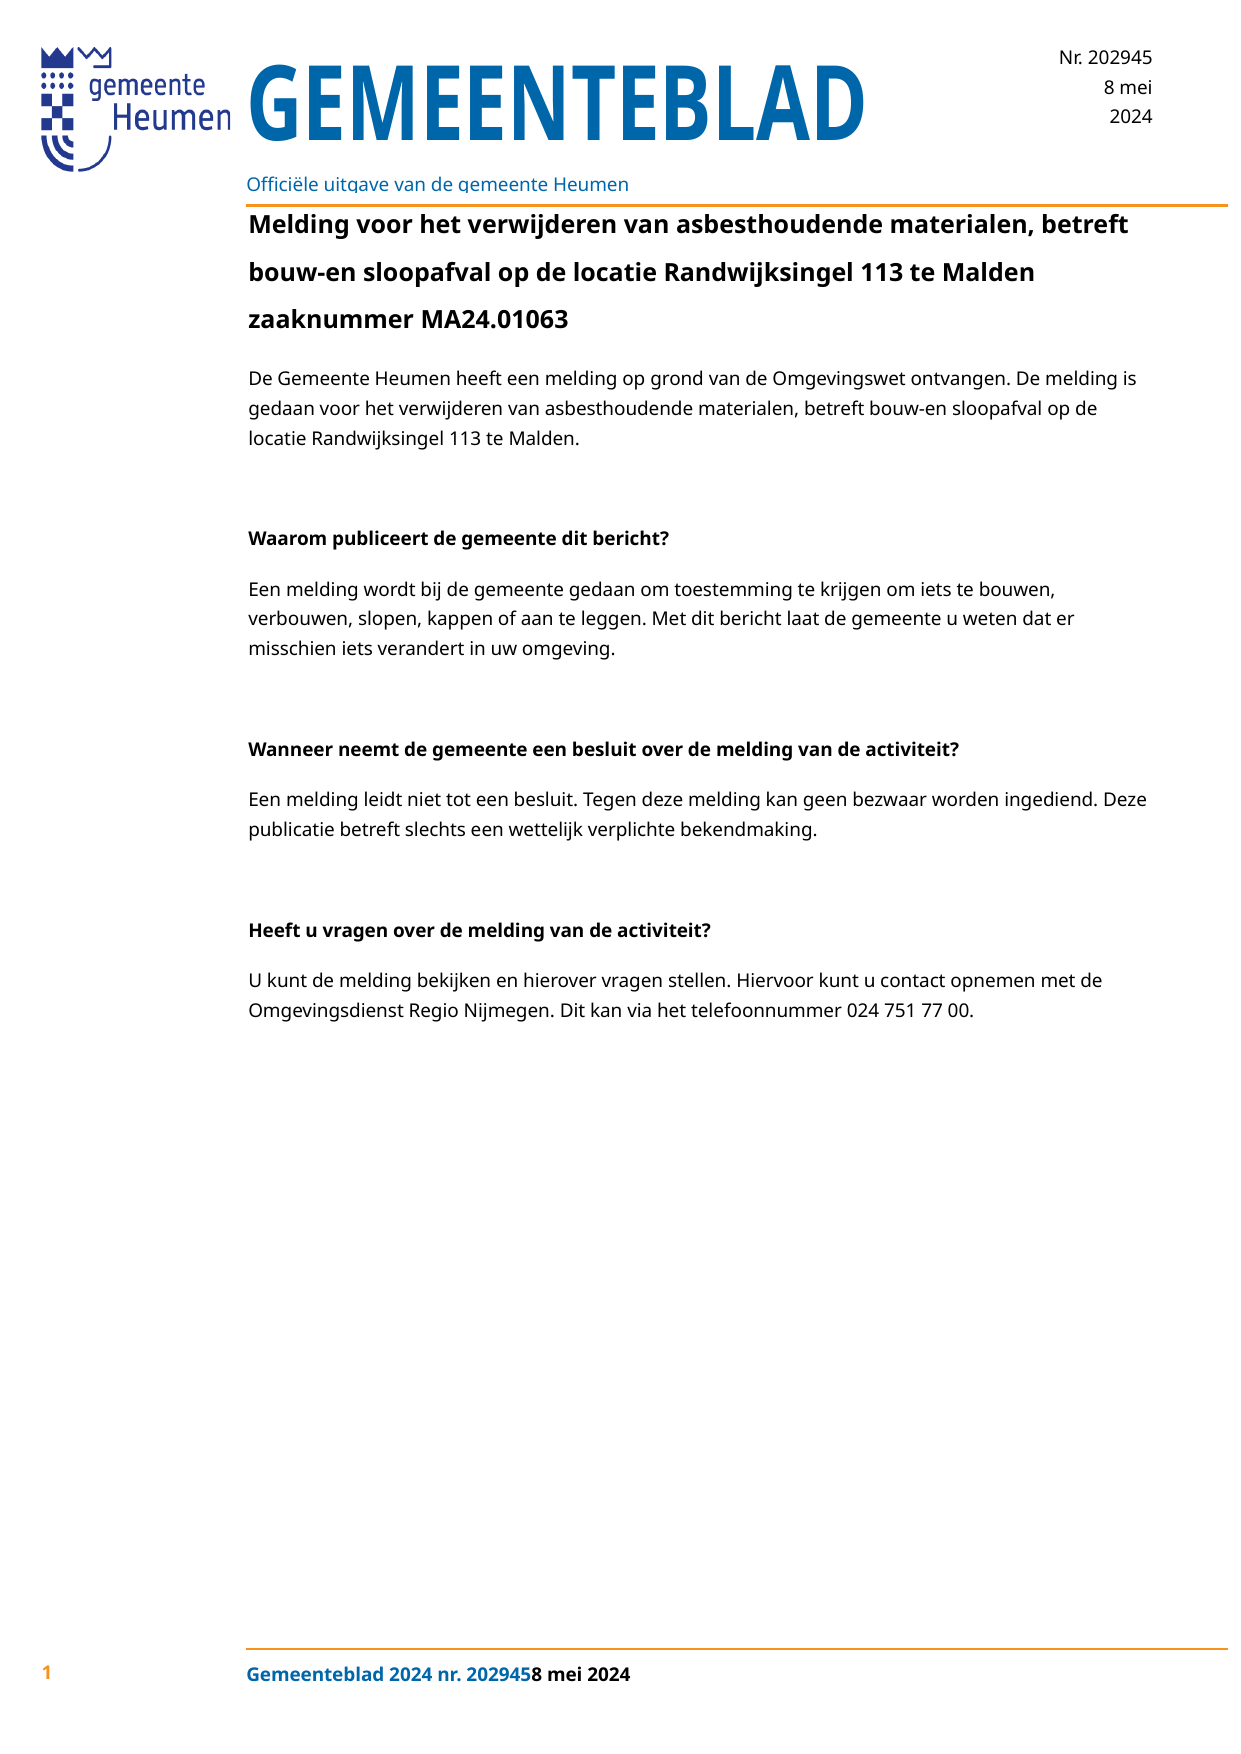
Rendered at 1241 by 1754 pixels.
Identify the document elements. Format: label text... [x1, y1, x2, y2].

text Een melding wordt bij de gemeente gedaan om toestemming te krijgen om iets te bouwen, verbouwen, slopen, kappen of aan te leggen. Met dit bericht laat de gemeente u weten dat er misschien iets verandert in uw omgeving. [248, 576, 1152, 661]
text Wanneer neemt de gemeente een besluit over de melding van de activiteit? [248, 736, 1152, 762]
text Een melding leidt niet tot een besluit. Tegen deze melding kan geen bezwaar worden ingediend. Deze publicatie betreft slechts een wettelijk verplichte bekendmaking. [248, 786, 1152, 842]
text U kunt de melding bekijken en hierover vragen stellen. Hiervoor kunt u contact opnemen met de Omgevingsdienst Regio Nijmegen. Dit kan via het telefoonnummer 024 751 77 00. [248, 967, 1152, 1022]
text Melding voor het verwijderen van asbesthoudende materialen, betreft bouw-en sloopafval op de locatie Randwijksingel 113 te Malden zaaknummer MA24.01063 [248, 207, 1152, 336]
text Waarom publiceert de gemeente dit bericht? [248, 526, 1152, 551]
text Heeft u vragen over de melding van de activiteit? [248, 917, 1152, 942]
picture [41, 47, 231, 172]
text De Gemeente Heumen heeft een melding op grond van de Omgevingswet ontvangen. De melding is gedaan voor het verwijderen van asbesthoudende materialen, betreft bouw-en sloopafval op de locatie Randwijksingel 113 te Malden. [248, 366, 1152, 450]
